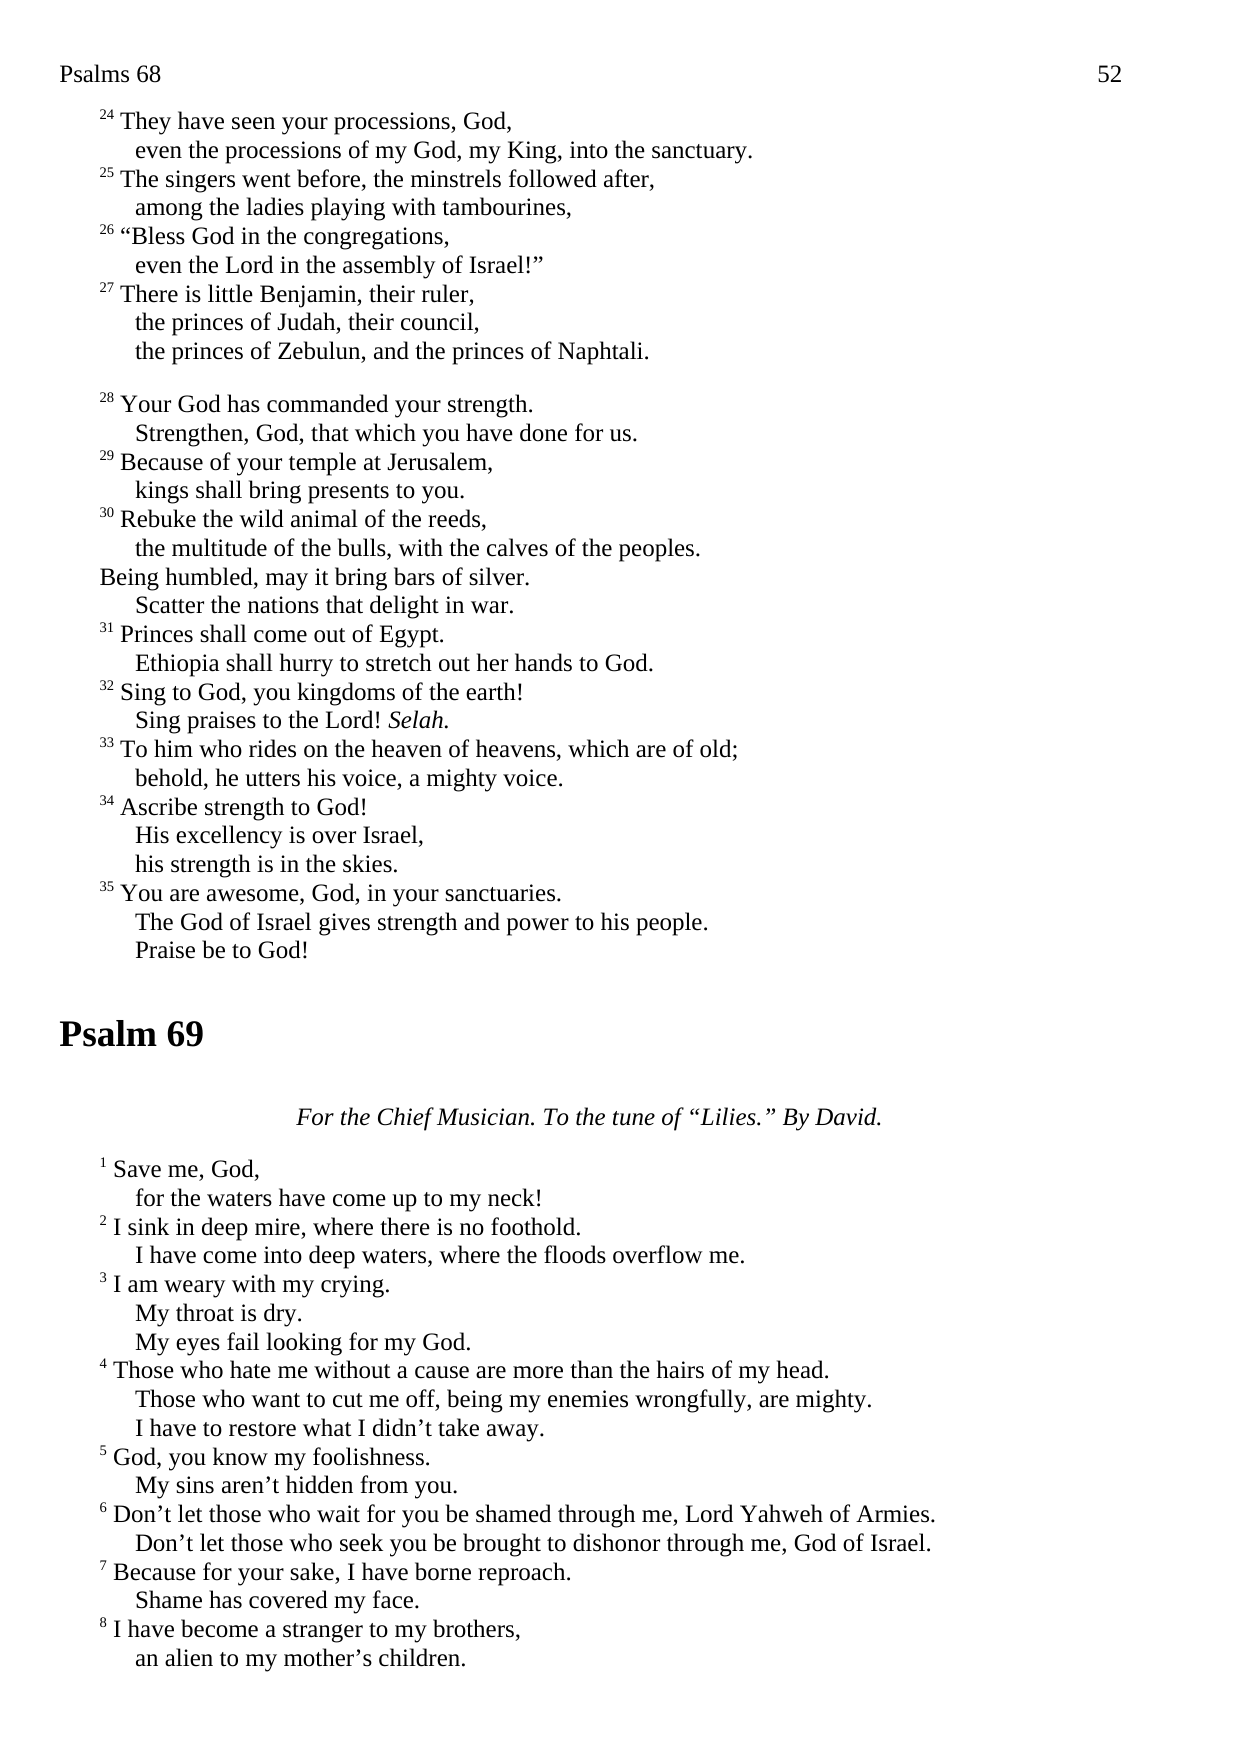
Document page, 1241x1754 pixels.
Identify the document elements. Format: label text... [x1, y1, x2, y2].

text My sins aren’t hidden from you. [135, 1470, 1122, 1499]
text 28 Your God has commanded your strength. [99, 389, 1122, 418]
text his strength is in the skies. [135, 849, 1122, 878]
text 3 I am weary with my crying. [99, 1269, 1122, 1298]
text among the ladies playing with tambourines, [135, 192, 1122, 221]
text His excellency is over Israel, [135, 820, 1122, 849]
text 29 Because of your temple at Jerusalem, [99, 447, 1122, 475]
text Ethiopia shall hurry to stretch out her hands to God. [135, 648, 1122, 677]
text 2 I sink in deep mire, where there is no foothold. [99, 1212, 1122, 1240]
text 4 Those who hate me without a cause are more than the hairs of my head. [99, 1355, 1122, 1384]
text I have to restore what I didn’t take away. [135, 1413, 1122, 1442]
text for the waters have come up to my neck! [135, 1183, 1122, 1212]
text kings shall bring presents to you. [135, 475, 1122, 504]
text even the Lord in the assembly of Israel!” [135, 250, 1122, 279]
text the multitude of the bulls, with the calves of the peoples. [135, 533, 1122, 562]
text 1 Save me, God, [99, 1154, 1122, 1183]
text even the processions of my God, my King, into the sanctuary. [135, 135, 1122, 164]
text 27 There is little Benjamin, their ruler, [99, 279, 1122, 307]
text 8 I have become a stranger to my brothers, [99, 1614, 1122, 1643]
text The God of Israel gives strength and power to his people. [135, 907, 1122, 935]
text 35 You are awesome, God, in your sanctuaries. [99, 878, 1122, 907]
text Those who want to cut me off, being my enemies wrongfully, are mighty. [135, 1384, 1122, 1413]
text Sing praises to the Lord! Selah. [135, 705, 1122, 734]
text 7 Because for your sake, I have borne reproach. [99, 1557, 1122, 1585]
text the princes of Judah, their council, [135, 307, 1122, 336]
text 6 Don’t let those who wait for you be shamed through me, Lord Yahweh of Armies. [99, 1499, 1122, 1528]
text 25 The singers went before, the minstrels followed after, [99, 164, 1122, 192]
text My throat is dry. [135, 1298, 1122, 1327]
text Praise be to God! [135, 935, 1122, 964]
text 34 Ascribe strength to God! [99, 792, 1122, 820]
text 26 “Bless God in the congregations, [99, 221, 1122, 250]
text 32 Sing to God, you kingdoms of the earth! [99, 677, 1122, 705]
text I have come into deep waters, where the floods overflow me. [135, 1240, 1122, 1269]
text behold, he utters his voice, a mighty voice. [135, 763, 1122, 792]
text 5 God, you know my foolishness. [99, 1442, 1122, 1470]
text 30 Rebuke the wild animal of the reeds, [99, 504, 1122, 533]
text Scatter the nations that delight in war. [135, 590, 1122, 619]
text Psalm 69 [59, 1011, 1122, 1054]
text For the Chief Musician. To the tune of “Lilies.” By David. [59, 1102, 1122, 1131]
text My eyes fail looking for my God. [135, 1327, 1122, 1355]
text Don’t let those who seek you be brought to dishonor through me, God of Israel. [135, 1528, 1122, 1557]
text 33 To him who rides on the heaven of heavens, which are of old; [99, 734, 1122, 763]
text the princes of Zebulun, and the princes of Naphtali. [135, 336, 1122, 365]
text Being humbled, may it bring bars of silver. [99, 562, 1122, 590]
text Shame has covered my face. [135, 1585, 1122, 1614]
text an alien to my mother’s children. [135, 1643, 1122, 1672]
text Strengthen, God, that which you have done for us. [135, 418, 1122, 447]
text 31 Princes shall come out of Egypt. [99, 619, 1122, 648]
text 24 They have seen your processions, God, [99, 106, 1122, 135]
